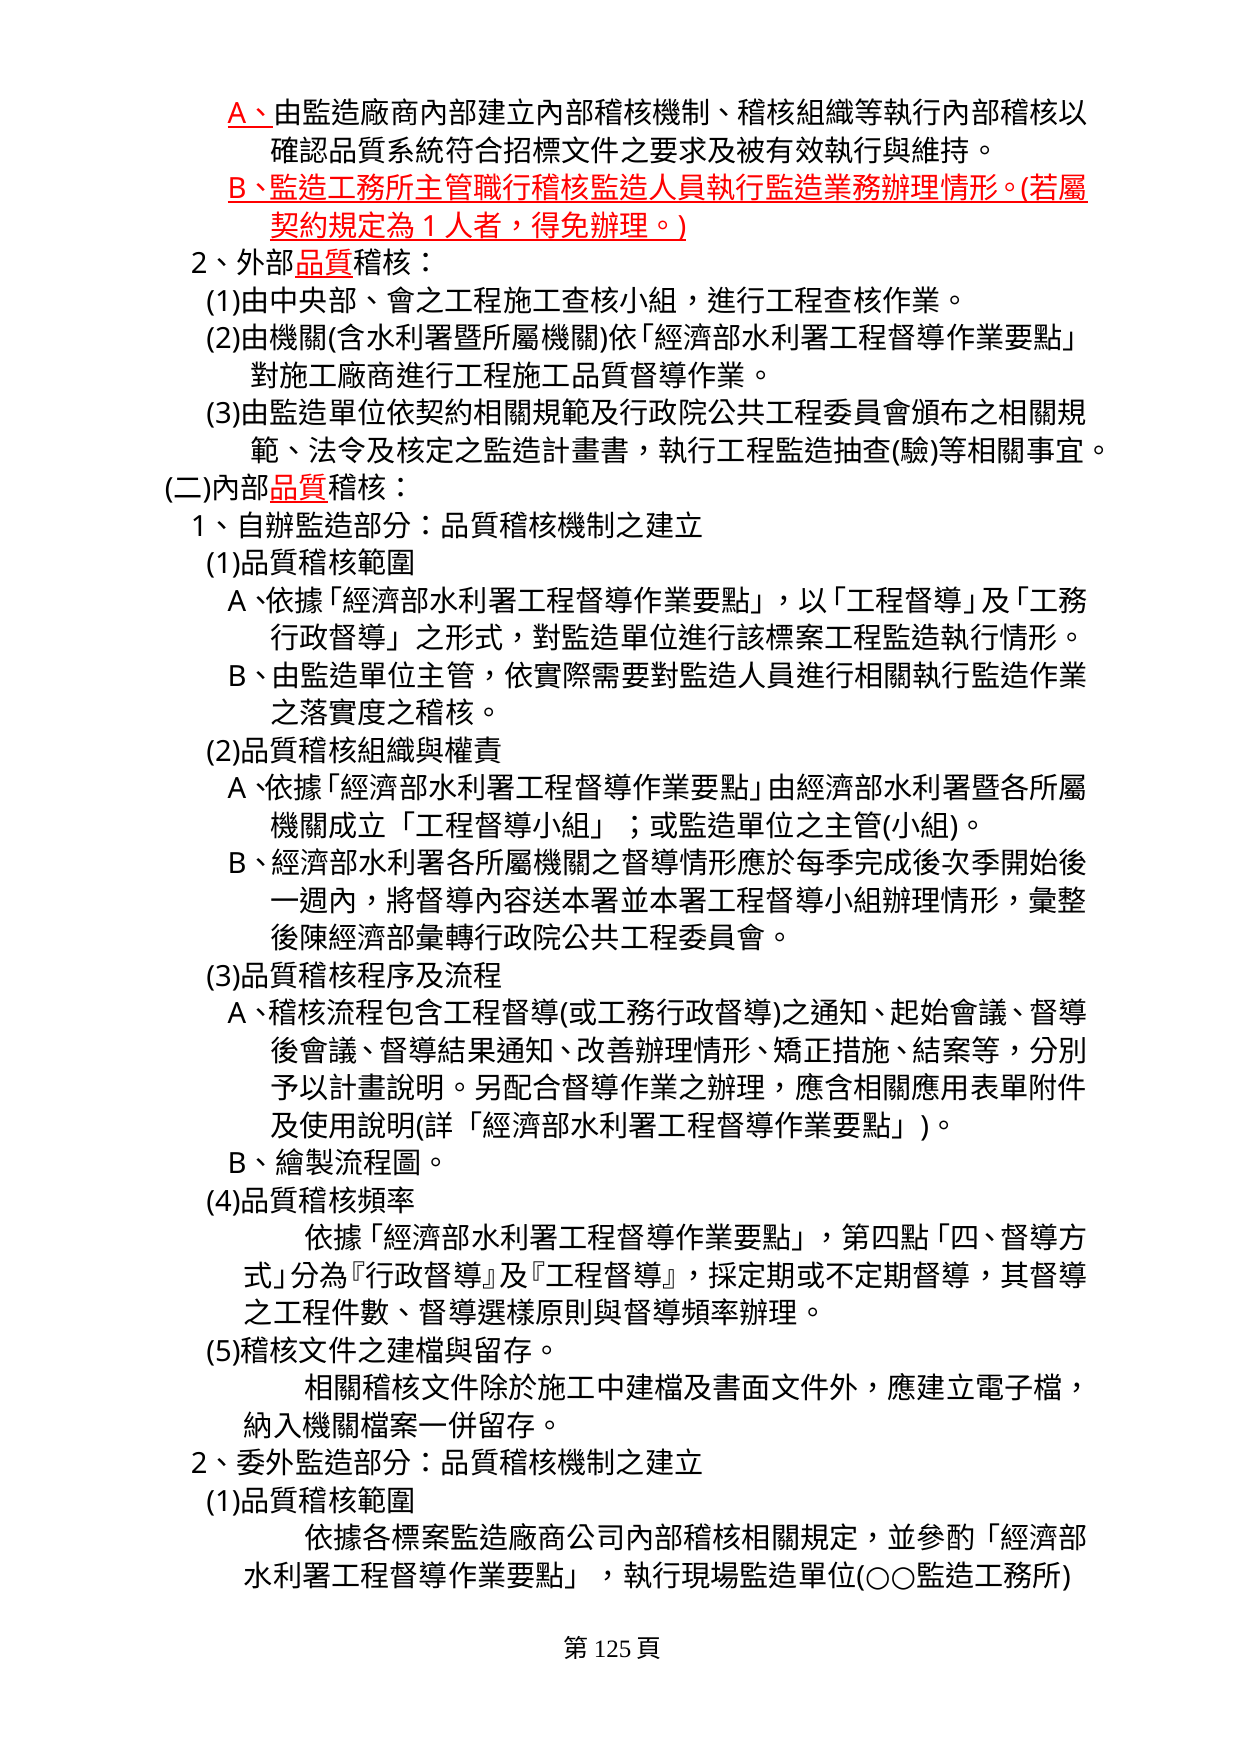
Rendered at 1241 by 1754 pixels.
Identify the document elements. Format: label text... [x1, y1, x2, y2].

text B、經濟部水利署各所屬機關之督導情形應於每季完成後次季開始後一週內，將督導內容送本署並本署工程督導小組辦理情形，彙整後陳經濟部彙轉行政院公共工程委員會。 [227, 844, 1087, 956]
text (1)由中央部、會之工程施工查核小組，進行工程查核作業。 [206, 281, 1087, 319]
text (3)品質稽核程序及流程 [206, 956, 1087, 994]
text 依據「經濟部水利署工程督導作業要點」，第四點「四、督導方式」分為『行政督導』及『工程督導』，採定期或不定期督導，其督導之工程件數、督導選樣原則與督導頻率辦理。 [244, 1219, 1087, 1331]
text (4)品質稽核頻率 [206, 1181, 1087, 1219]
text 相關稽核文件除於施工中建檔及書面文件外，應建立電子檔，納入機關檔案一併留存。 [244, 1369, 1087, 1444]
text (2)由機關(含水利署暨所屬機關)依「經濟部水利署工程督導作業要點」，對施工廠商進行工程施工品質督導作業。 [206, 319, 1087, 394]
text 依據各標案監造廠商公司內部稽核相關規定，並參酌「經濟部水利署工程督導作業要點」，執行現場監造單位(○○監造工務所) [244, 1519, 1087, 1594]
text A、稽核流程包含工程督導(或工務行政督導)之通知、起始會議、督導後會議、督導結果通知、改善辦理情形、矯正措施、結案等，分別予以計畫說明。另配合督導作業之辦理，應含相關應用表單附件及使用說明(詳「經濟部水利署工程督導作業要點」)。 [227, 994, 1087, 1144]
text A、依據「經濟部水利署工程督導作業要點」由經濟部水利署暨各所屬機關成立「工程督導小組」；或監造單位之主管(小組)。 [227, 769, 1087, 844]
text (二)內部品質稽核： [164, 469, 1087, 506]
text (2)品質稽核組織與權責 [206, 731, 1087, 769]
text A、依據「經濟部水利署工程督導作業要點」，以「工程督導」及「工務行政督導」之形式，對監造單位進行該標案工程監造執行情形。 [227, 581, 1087, 656]
text 1、自辦監造部分：品質稽核機制之建立 [191, 506, 1087, 544]
text 2、委外監造部分：品質稽核機制之建立 [191, 1444, 1087, 1481]
text B、由監造單位主管，依實際需要對監造人員進行相關執行監造作業之落實度之稽核。 [227, 656, 1087, 731]
text (1)品質稽核範圍 [206, 1481, 1087, 1519]
text 契約規定為1人者，得免辦理。) [227, 202, 1087, 244]
text A、由監造廠商內部建立內部稽核機制、稽核組織等執行內部稽核以確認品質系統符合招標文件之要求及被有效執行與維持。 [227, 94, 1087, 169]
text (3)由監造單位依契約相關規範及行政院公共工程委員會頒布之相關規範、法令及核定之監造計畫書，執行工程監造抽查(驗)等相關事宜。 [206, 394, 1087, 469]
text (1)品質稽核範圍 [206, 544, 1087, 581]
text B、繪製流程圖。 [227, 1144, 1087, 1181]
text 2、外部品質稽核： [191, 244, 1087, 281]
text (5)稽核文件之建檔與留存。 [206, 1331, 1087, 1369]
text B、監造工務所主管職行稽核監造人員執行監造業務辦理情形。(若屬 [227, 169, 1087, 201]
